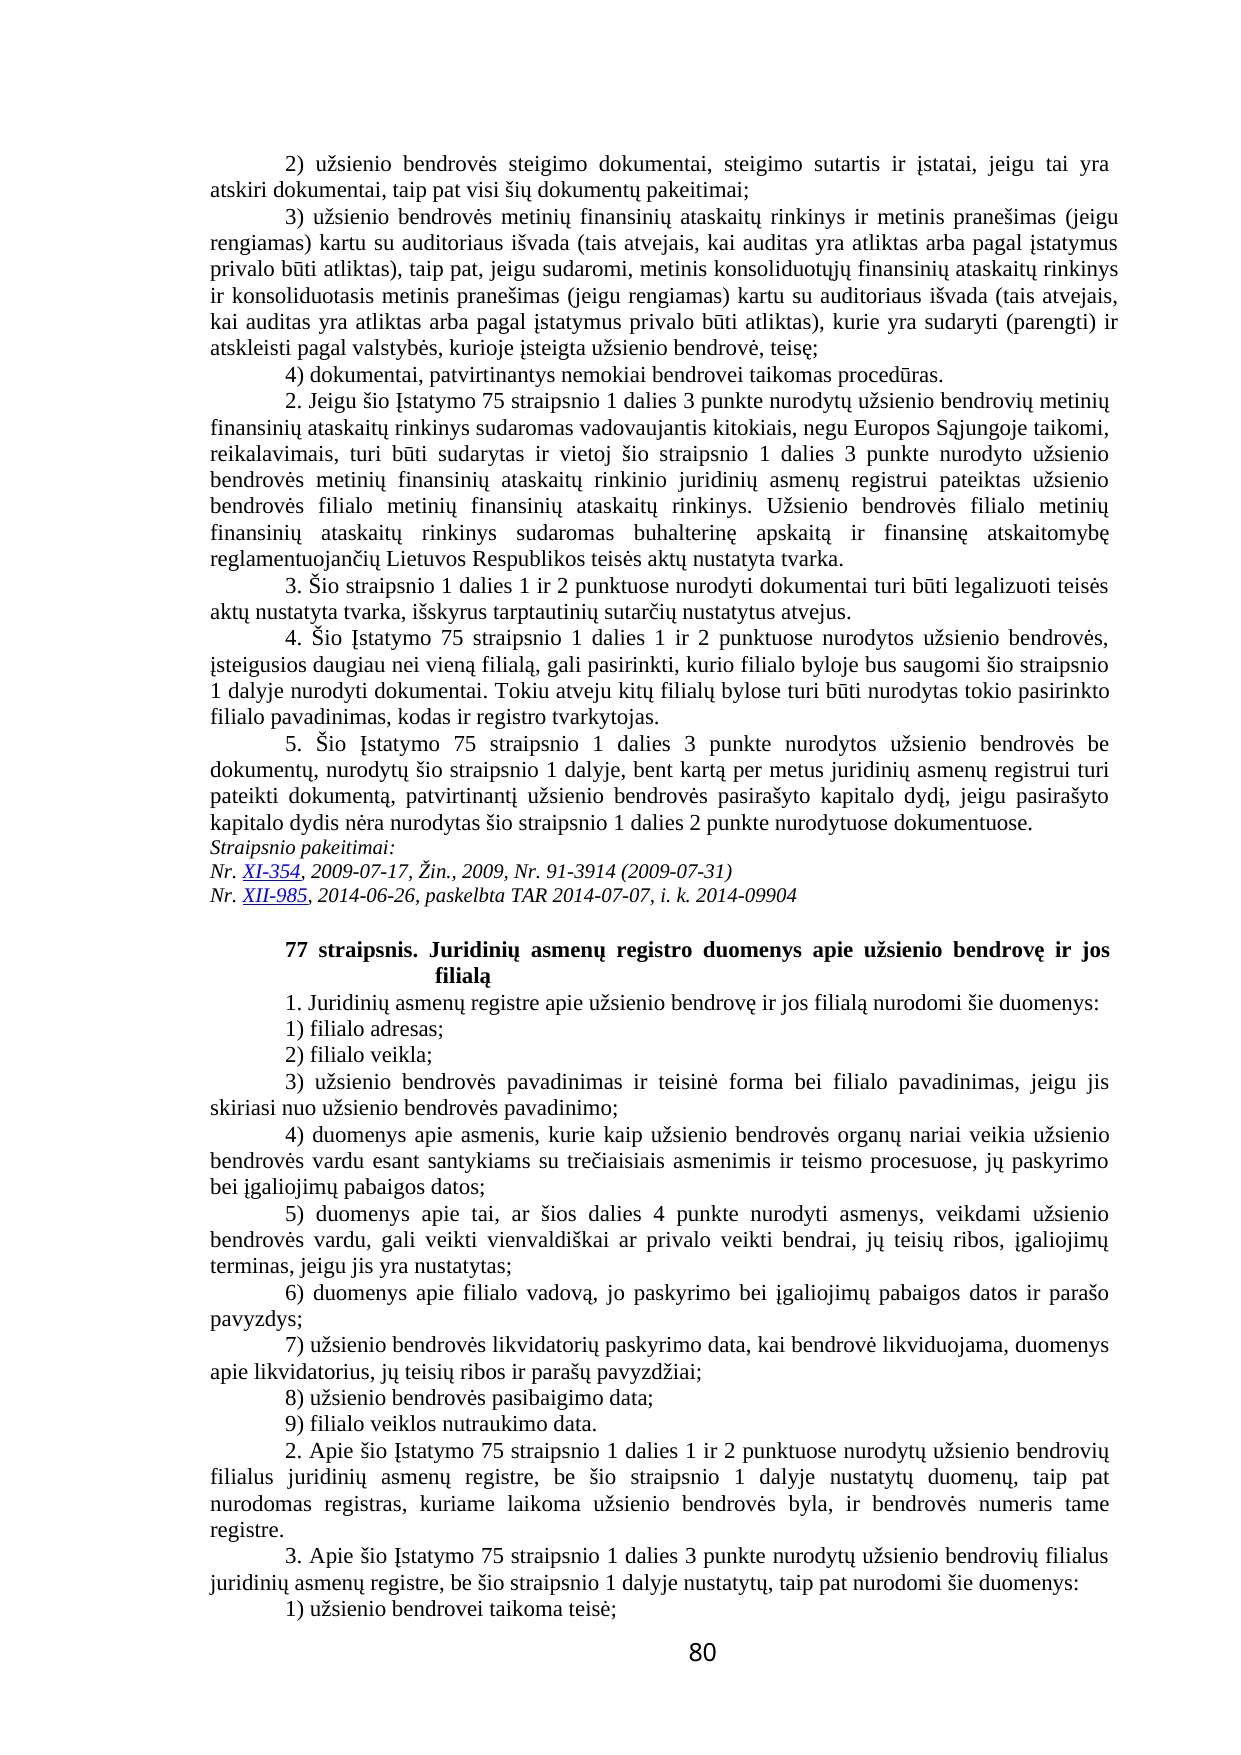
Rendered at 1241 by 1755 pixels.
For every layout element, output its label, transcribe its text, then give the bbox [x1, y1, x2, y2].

text 4) duomenys apie asmenis, kurie kaip užsienio bendrovės organų nariai veikia užsienio bendrovės vardu esant santykiams su trečiaisiais asmenimis ir teismo procesuose, jų paskyrimo bei įgaliojimų pabaigos datos; [210, 1121, 1111, 1200]
text Straipsnio pakeitimai: [210, 835, 1111, 859]
text Nr. XII-985, 2014-06-26, paskelbta TAR 2014-07-07, i. k. 2014-09904 [210, 883, 1120, 907]
text 3) užsienio bendrovės metinių finansinių ataskaitų rinkinys ir metinis pranešimas (jeigu rengiamas) kartu su auditoriaus išvada (tais atvejais, kai auditas yra atliktas arba pagal įstatymus privalo būti atliktas), taip pat, jeigu sudaromi, metinis konsoliduotųjų finansinių ataskaitų rinkinys ir konsoliduotasis metinis pranešimas (jeigu rengiamas) kartu su auditoriaus išvada (tais atvejais, kai auditas yra atliktas arba pagal įstatymus privalo būti atliktas), kurie yra sudaryti (parengti) ir atskleisti pagal valstybės, kurioje įsteigta užsienio bendrovė, teisę; [210, 203, 1120, 361]
text 5) duomenys apie tai, ar šios dalies 4 punkte nurodyti asmenys, veikdami užsienio bendrovės vardu, gali veikti vienvaldiškai ar privalo veikti bendrai, jų teisių ribos, įgaliojimų terminas, jeigu jis yra nustatytas; [210, 1200, 1111, 1279]
text 2. Apie šio Įstatymo 75 straipsnio 1 dalies 1 ir 2 punktuose nurodytų užsienio bendrovių filialus juridinių asmenų registre, be šio straipsnio 1 dalyje nustatytų duomenų, taip pat nurodomas registras, kuriame laikoma užsienio bendrovės byla, ir bendrovės numeris tame registre. [210, 1437, 1111, 1542]
text 2) užsienio bendrovės steigimo dokumentai, steigimo sutartis ir įstatai, jeigu tai yra atskiri dokumentai, taip pat visi šių dokumentų pakeitimai; [210, 150, 1111, 203]
text 8) užsienio bendrovės pasibaigimo data; [210, 1384, 1111, 1411]
text 1) užsienio bendrovei taikoma teisė; [210, 1595, 1111, 1621]
text 3. Šio straipsnio 1 dalies 1 ir 2 punktuose nurodyti dokumentai turi būti legalizuoti teisės aktų nustatyta tvarka, išskyrus tarptautinių sutarčių nustatytus atvejus. [210, 572, 1111, 624]
text 3. Apie šio Įstatymo 75 straipsnio 1 dalies 3 punkte nurodytų užsienio bendrovių filialus juridinių asmenų registre, be šio straipsnio 1 dalyje nustatytų, taip pat nurodomi šie duomenys: [210, 1542, 1111, 1595]
text Nr. XI-354, 2009-07-17, Žin., 2009, Nr. 91-3914 (2009-07-31) [210, 859, 1120, 883]
text 3) užsienio bendrovės pavadinimas ir teisinė forma bei filialo pavadinimas, jeigu jis skiriasi nuo užsienio bendrovės pavadinimo; [210, 1068, 1111, 1121]
text 2) filialo veikla; [210, 1042, 1111, 1068]
text 5. Šio Įstatymo 75 straipsnio 1 dalies 3 punkte nurodytos užsienio bendrovės be dokumentų, nurodytų šio straipsnio 1 dalyje, bent kartą per metus juridinių asmenų registrui turi pateikti dokumentą, patvirtinantį užsienio bendrovės pasirašyto kapitalo dydį, jeigu pasirašyto kapitalo dydis nėra nurodytas šio straipsnio 1 dalies 2 punkte nurodytuose dokumentuose. [210, 730, 1111, 835]
text 7) užsienio bendrovės likvidatorių paskyrimo data, kai bendrovė likviduojama, duomenys apie likvidatorius, jų teisių ribos ir parašų pavyzdžiai; [210, 1331, 1111, 1384]
text 4) dokumentai, patvirtinantys nemokiai bendrovei taikomas procedūras. [210, 361, 1111, 387]
text 6) duomenys apie filialo vadovą, jo paskyrimo bei įgaliojimų pabaigos datos ir parašo pavyzdys; [210, 1279, 1111, 1331]
text 9) filialo veiklos nutraukimo data. [210, 1411, 1111, 1437]
text 1. Juridinių asmenų registre apie užsienio bendrovę ir jos filialą nurodomi šie duomenys: [210, 989, 1111, 1015]
text 2. Jeigu šio Įstatymo 75 straipsnio 1 dalies 3 punkte nurodytų užsienio bendrovių metinių finansinių ataskaitų rinkinys sudaromas vadovaujantis kitokiais, negu Europos Sąjungoje taikomi, reikalavimais, turi būti sudarytas ir vietoj šio straipsnio 1 dalies 3 punkte nurodyto užsienio bendrovės metinių finansinių ataskaitų rinkinio juridinių asmenų registrui pateiktas užsienio bendrovės filialo metinių finansinių ataskaitų rinkinys. Užsienio bendrovės filialo metinių finansinių ataskaitų rinkinys sudaromas buhalterinę apskaitą ir finansinę atskaitomybę reglamentuojančių Lietuvos Respublikos teisės aktų nustatyta tvarka. [210, 387, 1111, 572]
text 77 straipsnis. Juridinių asmenų registro duomenys apie užsienio bendrovę ir jos filialą [285, 936, 1111, 989]
text 4. Šio Įstatymo 75 straipsnio 1 dalies 1 ir 2 punktuose nurodytos užsienio bendrovės, įsteigusios daugiau nei vieną filialą, gali pasirinkti, kurio filialo byloje bus saugomi šio straipsnio 1 dalyje nurodyti dokumentai. Tokiu atveju kitų filialų bylose turi būti nurodytas tokio pasirinkto filialo pavadinimas, kodas ir registro tvarkytojas. [210, 624, 1111, 730]
text 1) filialo adresas; [210, 1015, 1111, 1042]
